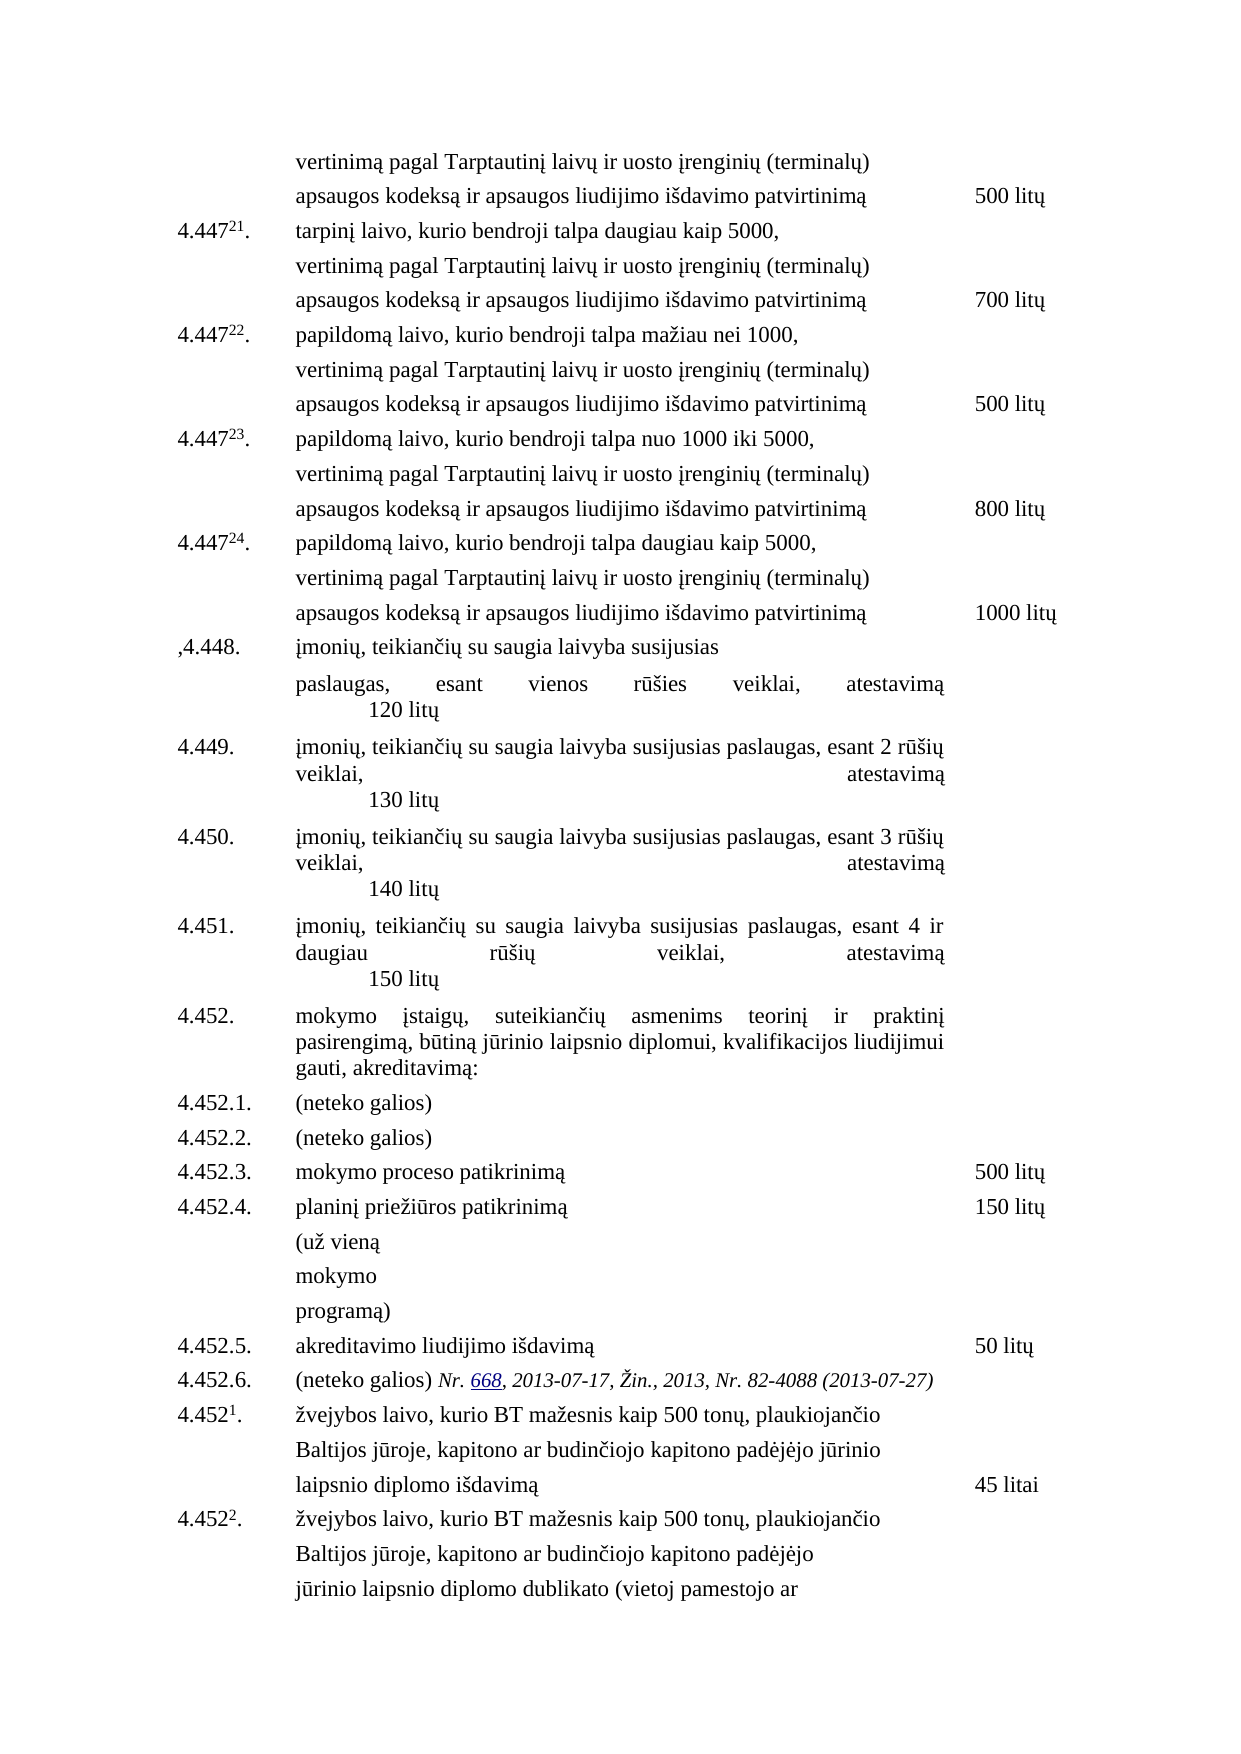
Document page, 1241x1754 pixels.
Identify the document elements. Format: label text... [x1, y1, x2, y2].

text 4.44722. papildomą laivo, kurio bendroji talpa mažiau nei 1000, [177, 321, 1122, 347]
text vertinimą pagal Tarptautinį laivų ir uosto įrenginių (terminalų) [295, 356, 1122, 382]
text apsaugos kodeksą ir apsaugos liudijimo išdavimo patvirtinimą 800 litų [295, 494, 1122, 521]
text 4.44724. papildomą laivo, kurio bendroji talpa daugiau kaip 5000, [177, 529, 1122, 556]
text 4.451. įmonių, teikiančių su saugia laivyba susijusias paslaugas, esant 4 ir daugiau rūšių veiklai, atestavimą 150 litų [177, 912, 945, 991]
text apsaugos kodeksą ir apsaugos liudijimo išdavimo patvirtinimą 500 litų [295, 391, 1122, 417]
text 4.4521. žvejybos laivo, kurio BT mažesnis kaip 500 tonų, plaukiojančio [177, 1401, 1122, 1428]
text laipsnio diplomo išdavimą 45 litai [177, 1471, 1122, 1497]
text 4.44721. tarpinį laivo, kurio bendroji talpa daugiau kaip 5000, [177, 217, 1122, 243]
text apsaugos kodeksą ir apsaugos liudijimo išdavimo patvirtinimą 500 litų [295, 182, 1122, 209]
text 4.452.1. (neteko galios) [177, 1089, 1122, 1115]
text 4.450. įmonių, teikiančių su saugia laivyba susijusias paslaugas, esant 3 rūšių veiklai, atestavimą 140 litų [177, 823, 945, 902]
text jūrinio laipsnio diplomo dublikato (vietoj pamestojo ar [177, 1575, 1122, 1601]
text 4.452.2. (neteko galios) [177, 1124, 1122, 1150]
text 4.449. įmonių, teikiančių su saugia laivyba susijusias paslaugas, esant 2 rūšių veiklai, atestavimą 130 litų [177, 733, 945, 812]
text 4.452.4. planinį priežiūros patikrinimą 150 litų [177, 1193, 1122, 1219]
text 4.452.6. (neteko galios) Nr. 668, 2013-07-17, Žin., 2013, Nr. 82-4088 (2013-07-27) [177, 1367, 1122, 1393]
text vertinimą pagal Tarptautinį laivų ir uosto įrenginių (terminalų) [295, 460, 1122, 486]
text programą) [177, 1297, 1122, 1323]
text (už vieną [177, 1228, 1122, 1254]
text paslaugas, esant vienos rūšies veiklai, atestavimą 120 litų [177, 670, 945, 723]
text 4.452.5. akreditavimo liudijimo išdavimą 50 litų [177, 1332, 1122, 1358]
text Baltijos jūroje, kapitono ar budinčiojo kapitono padėjėjo jūrinio [177, 1436, 1122, 1462]
text mokymo [177, 1262, 1122, 1289]
text 4.452.3. mokymo proceso patikrinimą 500 litų [177, 1158, 1122, 1185]
text Baltijos jūroje, kapitono ar budinčiojo kapitono padėjėjo [177, 1540, 1122, 1566]
text vertinimą pagal Tarptautinį laivų ir uosto įrenginių (terminalų) [295, 252, 1122, 278]
text 4.44723. papildomą laivo, kurio bendroji talpa nuo 1000 iki 5000, [177, 425, 1122, 452]
text vertinimą pagal Tarptautinį laivų ir uosto įrenginių (terminalų) [295, 564, 1122, 590]
text vertinimą pagal Tarptautinį laivų ir uosto įrenginių (terminalų) [295, 148, 1122, 174]
text apsaugos kodeksą ir apsaugos liudijimo išdavimo patvirtinimą 700 litų [295, 286, 1122, 313]
text 4.4522. žvejybos laivo, kurio BT mažesnis kaip 500 tonų, plaukiojančio [177, 1505, 1122, 1532]
text 4.452. mokymo įstaigų, suteikiančių asmenims teorinį ir praktinį pasirengimą, būtiną jūrinio laipsnio diplomui, kvalifikacijos liudijimui gauti, akreditavimą: [177, 1002, 945, 1081]
text apsaugos kodeksą ir apsaugos liudijimo išdavimo patvirtinimą 1000 litų [295, 599, 1122, 625]
text ,4.448. įmonių, teikiančių su saugia laivyba susijusias [177, 633, 945, 660]
